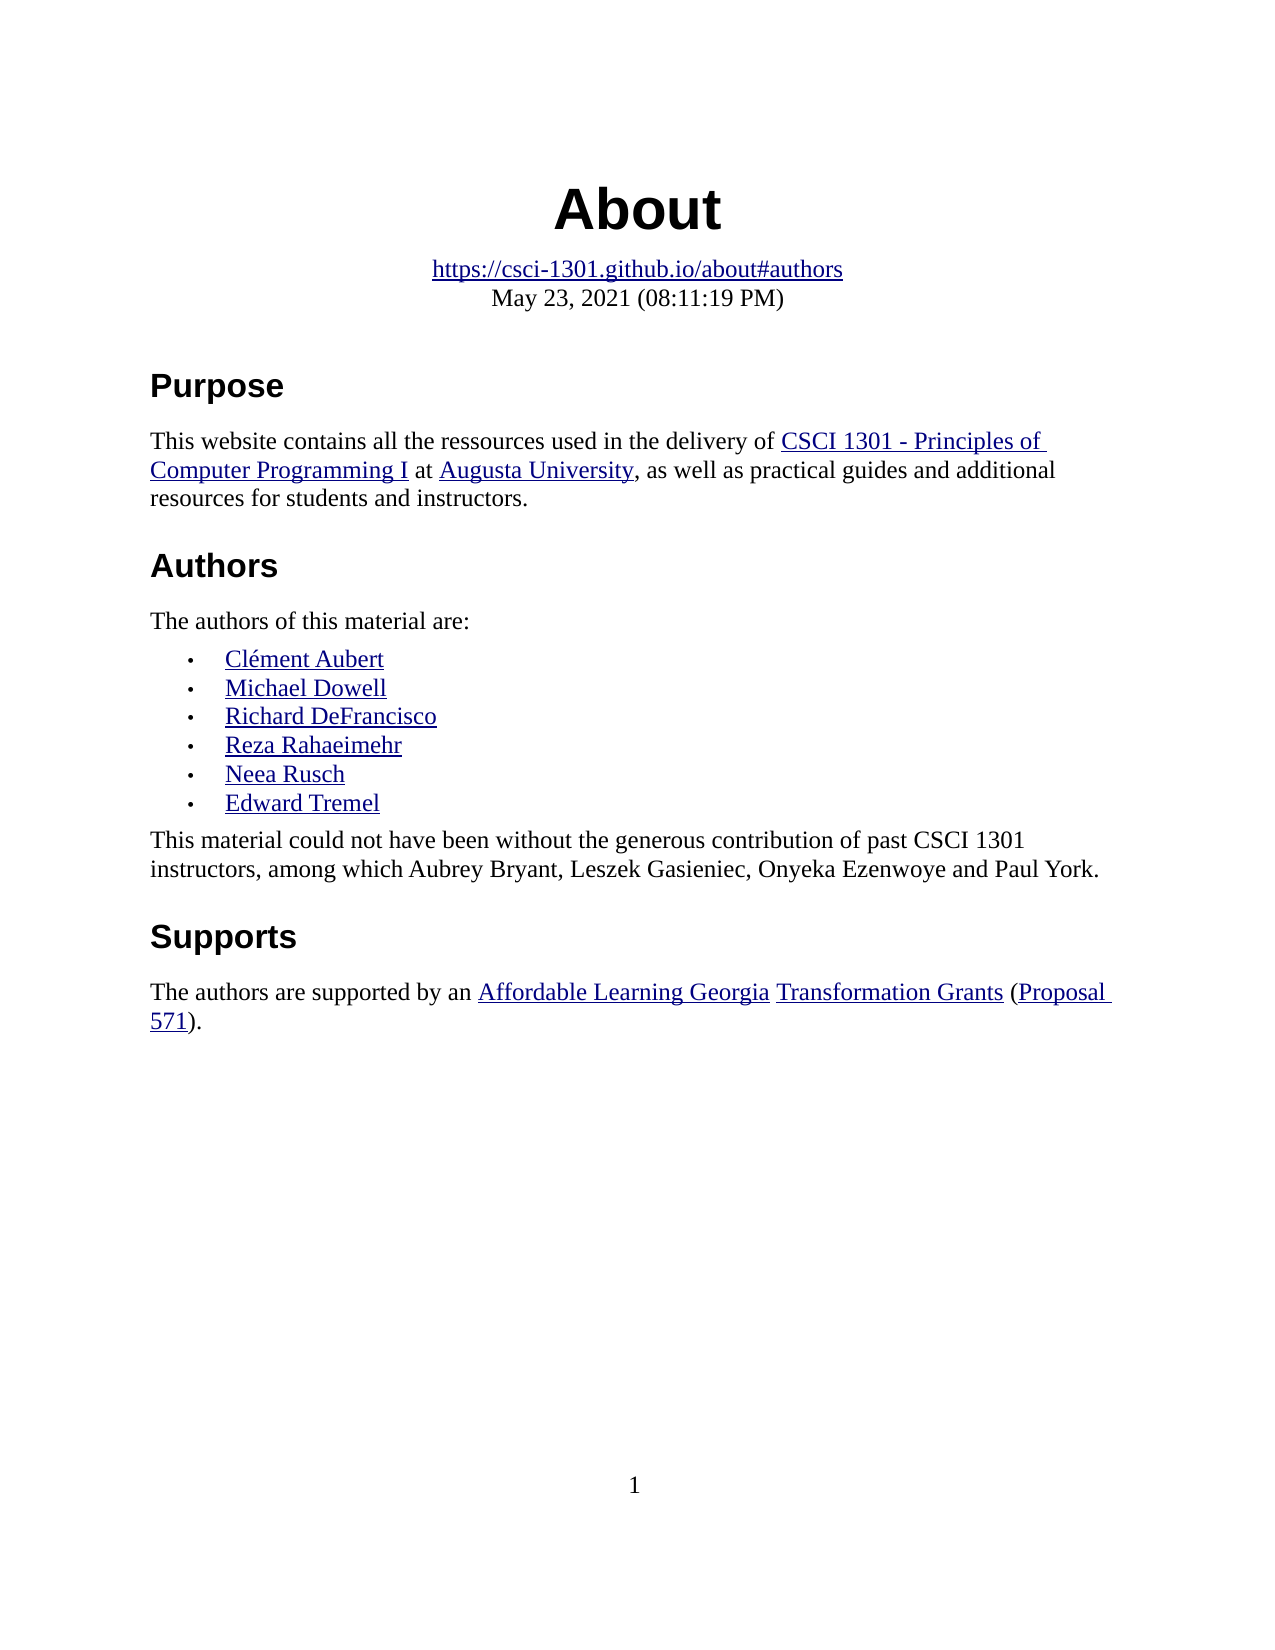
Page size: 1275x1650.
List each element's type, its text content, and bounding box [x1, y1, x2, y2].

title About [150, 175, 1125, 242]
text The authors of this material are: [150, 606, 1125, 635]
text This website contains all the ressources used in the delivery of CSCI 1301 - Principles of Computer Programming I at Augusta University, as well as practical guides and additional resources for students and instructors. [150, 426, 1125, 512]
text The authors are supported by an Affordable Learning Georgia Transformation Grants (Proposal 571). [150, 977, 1125, 1034]
subtitle Purpose [150, 366, 1125, 404]
list Reza Rahaeimehr [187, 730, 1125, 759]
list Michael Dowell [187, 673, 1125, 701]
text https://csci-1301.github.io/about#authors [150, 254, 1125, 283]
list Richard DeFrancisco [187, 701, 1125, 730]
list Neea Rusch [187, 759, 1125, 788]
text This material could not have been without the generous contribution of past CSCI 1301 instructors, among which Aubrey Bryant, Leszek Gasieniec, Onyeka Ezenwoye and Paul York. [150, 825, 1125, 883]
subtitle Authors [150, 546, 1125, 585]
subtitle Supports [150, 917, 1125, 956]
list Edward Tremel [187, 788, 1125, 816]
list Clément Aubert [187, 644, 1125, 673]
text May 23, 2021 (08:11:19 PM) [150, 283, 1125, 312]
